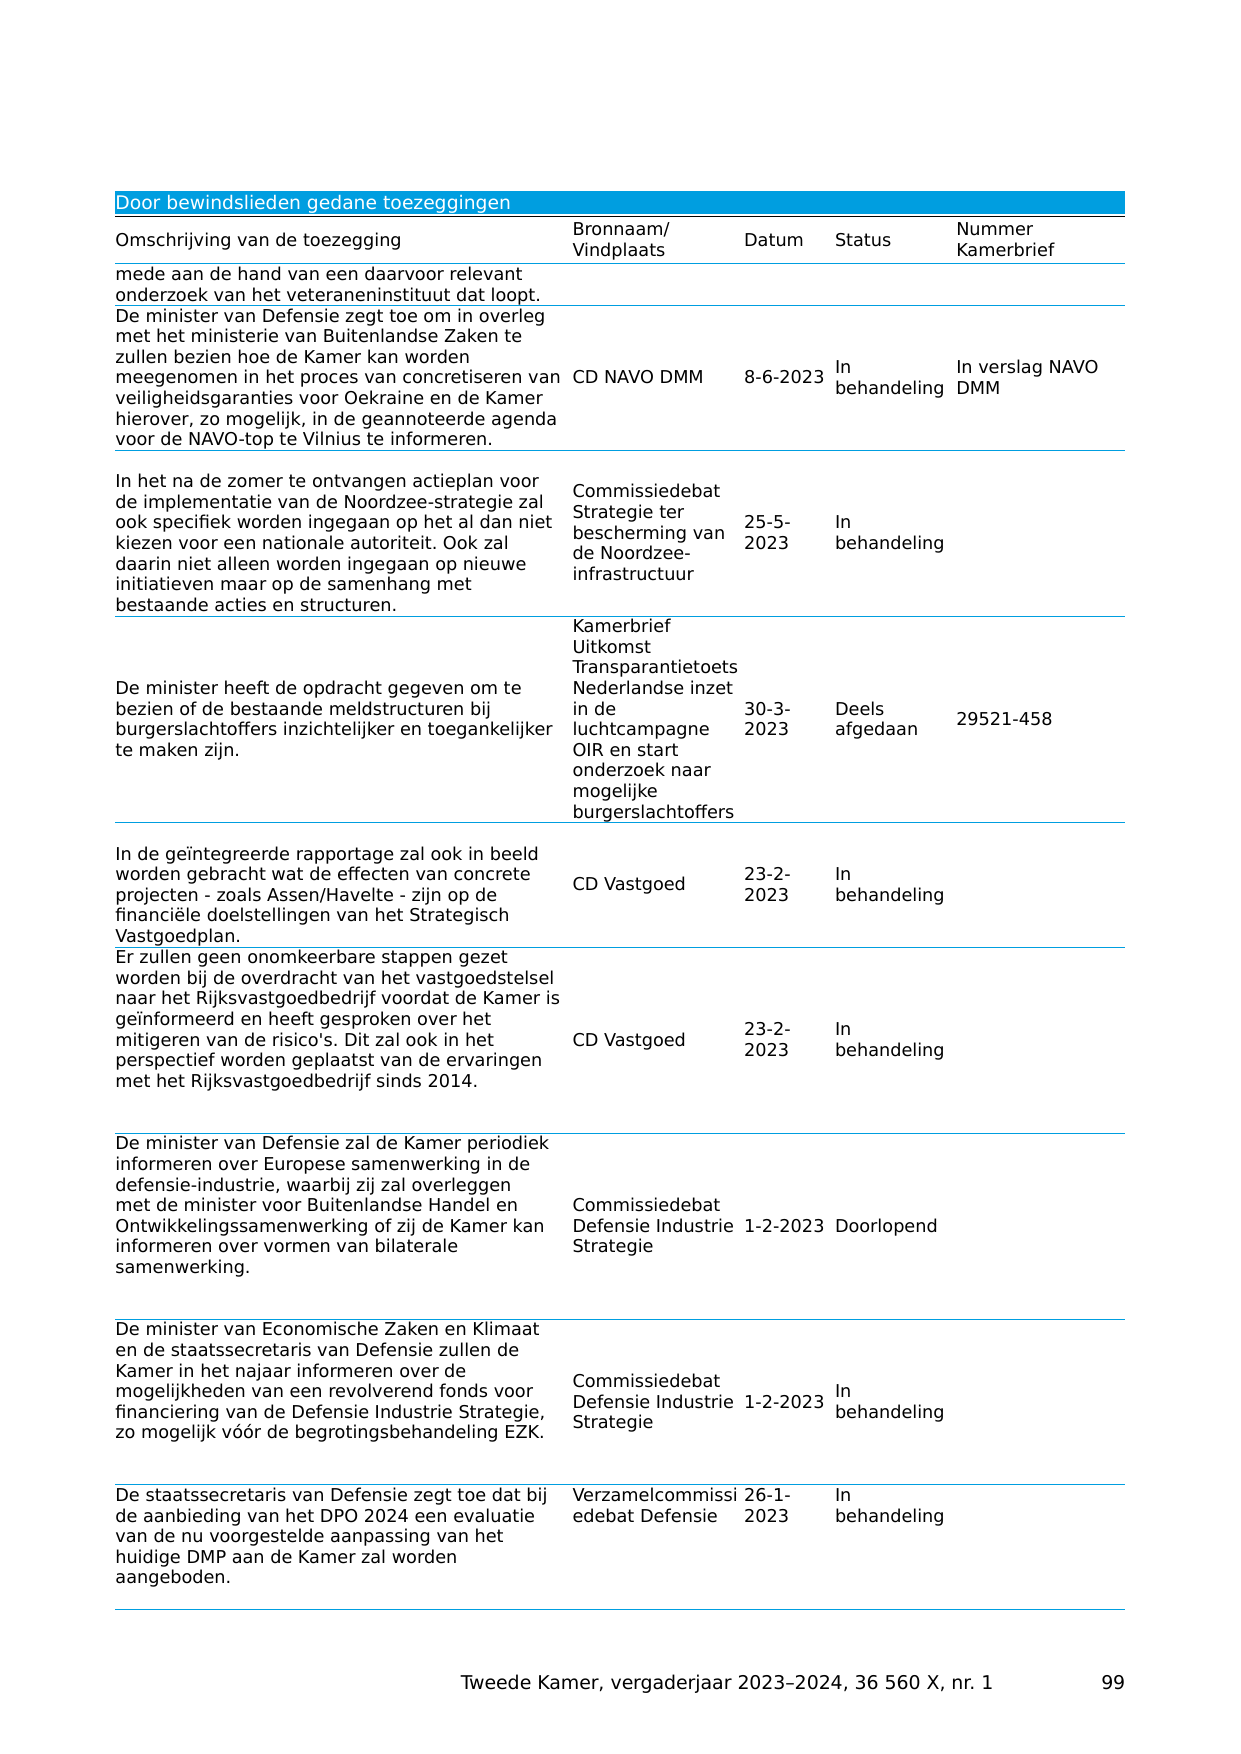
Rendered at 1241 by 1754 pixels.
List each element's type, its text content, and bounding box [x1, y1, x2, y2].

table_cell In behandeling [832, 823, 953, 947]
table_cell Status [832, 217, 953, 263]
table_cell [953, 1134, 1125, 1319]
table_cell ​​De staatssecretaris van Defensie zegt toe dat bij de aanbieding van het DPO 2024 een evaluatie van de nu voorgestelde aanpassing van het huidige DMP aan de Kamer zal worden aangeboden. [115, 1485, 569, 1609]
table_cell Nummer Kamerbrief [953, 217, 1125, 263]
table_cell In behandeling [832, 451, 953, 616]
table_cell Datum [741, 217, 832, 263]
table_cell ​Er zullen geen onomkeerbare stappen gezet worden bij de overdracht van het vastgoedstelsel naar het Rijksvastgoedbedrijf voordat de Kamer is geïnformeerd en heeft gesproken over het mitigeren van de risico's. Dit zal ook in het perspectief worden geplaatst van de ervaringen met het Rijksvastgoedbedrijf sinds 2014. [115, 948, 569, 1133]
table_cell CD Vastgoed [569, 823, 741, 947]
table_cell In behandeling [832, 948, 953, 1133]
table_cell Omschrijving van de toezegging [115, 217, 569, 263]
table_cell Bronnaam/ Vindplaats [569, 217, 741, 263]
table_cell [953, 1320, 1125, 1484]
table_cell In de geïntegreerde rapportage zal ook in beeld worden gebracht wat de effecten van concrete projecten - zoals Assen/Havelte - zijn op de financiële doelstellingen van het Strategisch Vastgoedplan.​ [115, 823, 569, 947]
table_cell Verzamelcommissiedebat Defensie [569, 1485, 741, 1609]
table_cell In het na de zomer te ontvangen actieplan voor de implementatie van de Noordzee-strategie zal ook specifiek worden ingegaan op het al dan niet kiezen voor een nationale autoriteit. Ook zal daarin niet alleen worden ingegaan op nieuwe initiatieven maar op de samenhang met bestaande acties en structuren. [115, 451, 569, 616]
table_cell 8-6-2023 [741, 306, 832, 450]
table_cell [953, 948, 1125, 1133]
table_cell In behandeling [832, 1320, 953, 1484]
table_cell Commissiedebat Defensie Industrie Strategie [569, 1320, 741, 1484]
table_cell In behandeling [832, 306, 953, 450]
table_cell ​De minister van Defensie zegt toe om in overleg met het ministerie van Buitenlandse Zaken te zullen bezien hoe de Kamer kan worden meegenomen in het proces van concretiseren van veiligheidsgaranties voor Oekraine en de Kamer hierover, zo mogelijk, in de geannoteerde agenda voor de NAVO-top te Vilnius te informeren. [115, 306, 569, 450]
table_cell ​De minister heeft de opdracht gegeven om te bezien of de bestaande meldstructuren bij burgerslachtoffers inzichtelijker en toegankelijker te maken zijn. [115, 617, 569, 822]
table_cell 29521-458 [953, 617, 1125, 822]
table_cell Kamerbrief Uitkomst Transparantietoets Nederlandse inzet in de luchtcampagne OIR en start onderzoek naar mogelijke burgerslachtoffers [569, 617, 741, 822]
table_cell [953, 1485, 1125, 1609]
table_cell 23-2-2023 [741, 823, 832, 947]
table_cell [569, 264, 741, 305]
table_cell Commissiedebat Strategie ter bescherming van de Noordzee-infrastructuur [569, 451, 741, 616]
table_cell Commissiedebat Defensie Industrie Strategie [569, 1134, 741, 1319]
table_cell In behandeling [832, 1485, 953, 1609]
table_cell [953, 823, 1125, 947]
table_cell 23-2-2023 [741, 948, 832, 1133]
table_cell 1-2-2023 [741, 1320, 832, 1484]
table_cell ​De minister van Economische Zaken en Klimaat en de staatssecretaris van Defensie zullen de Kamer in het najaar informeren over de mogelijkheden van een revolverend fonds voor financiering van de Defensie Industrie Strategie, zo mogelijk vóór de begrotingsbehandeling EZK. [115, 1320, 569, 1484]
table_cell Doorlopend [832, 1134, 953, 1319]
table_cell 26-1-2023 [741, 1485, 832, 1609]
table_cell ​​De minister van Defensie zal de Kamer periodiek informeren over Europese samenwerking in de defensie-industrie, waarbij zij zal overleggen met de minister voor Buitenlandse Handel en Ontwikkelingssamenwerking of zij de Kamer kan informeren over vormen van bilaterale samenwerking. [115, 1134, 569, 1319]
table_cell [953, 264, 1125, 305]
table_cell CD Vastgoed [569, 948, 741, 1133]
table_cell In verslag NAVO DMM [953, 306, 1125, 450]
table_cell Deels afgedaan [832, 617, 953, 822]
table_cell [741, 264, 832, 305]
table_cell [832, 264, 953, 305]
table_cell mede aan de hand van een daarvoor relevant onderzoek van het veteraneninstituut dat loopt. ​ [115, 264, 569, 305]
table_cell 25-5-2023 [741, 451, 832, 616]
table_cell 1-2-2023 [741, 1134, 832, 1319]
table_cell CD NAVO DMM [569, 306, 741, 450]
table_cell [953, 451, 1125, 616]
table_cell 30-3-2023 [741, 617, 832, 822]
